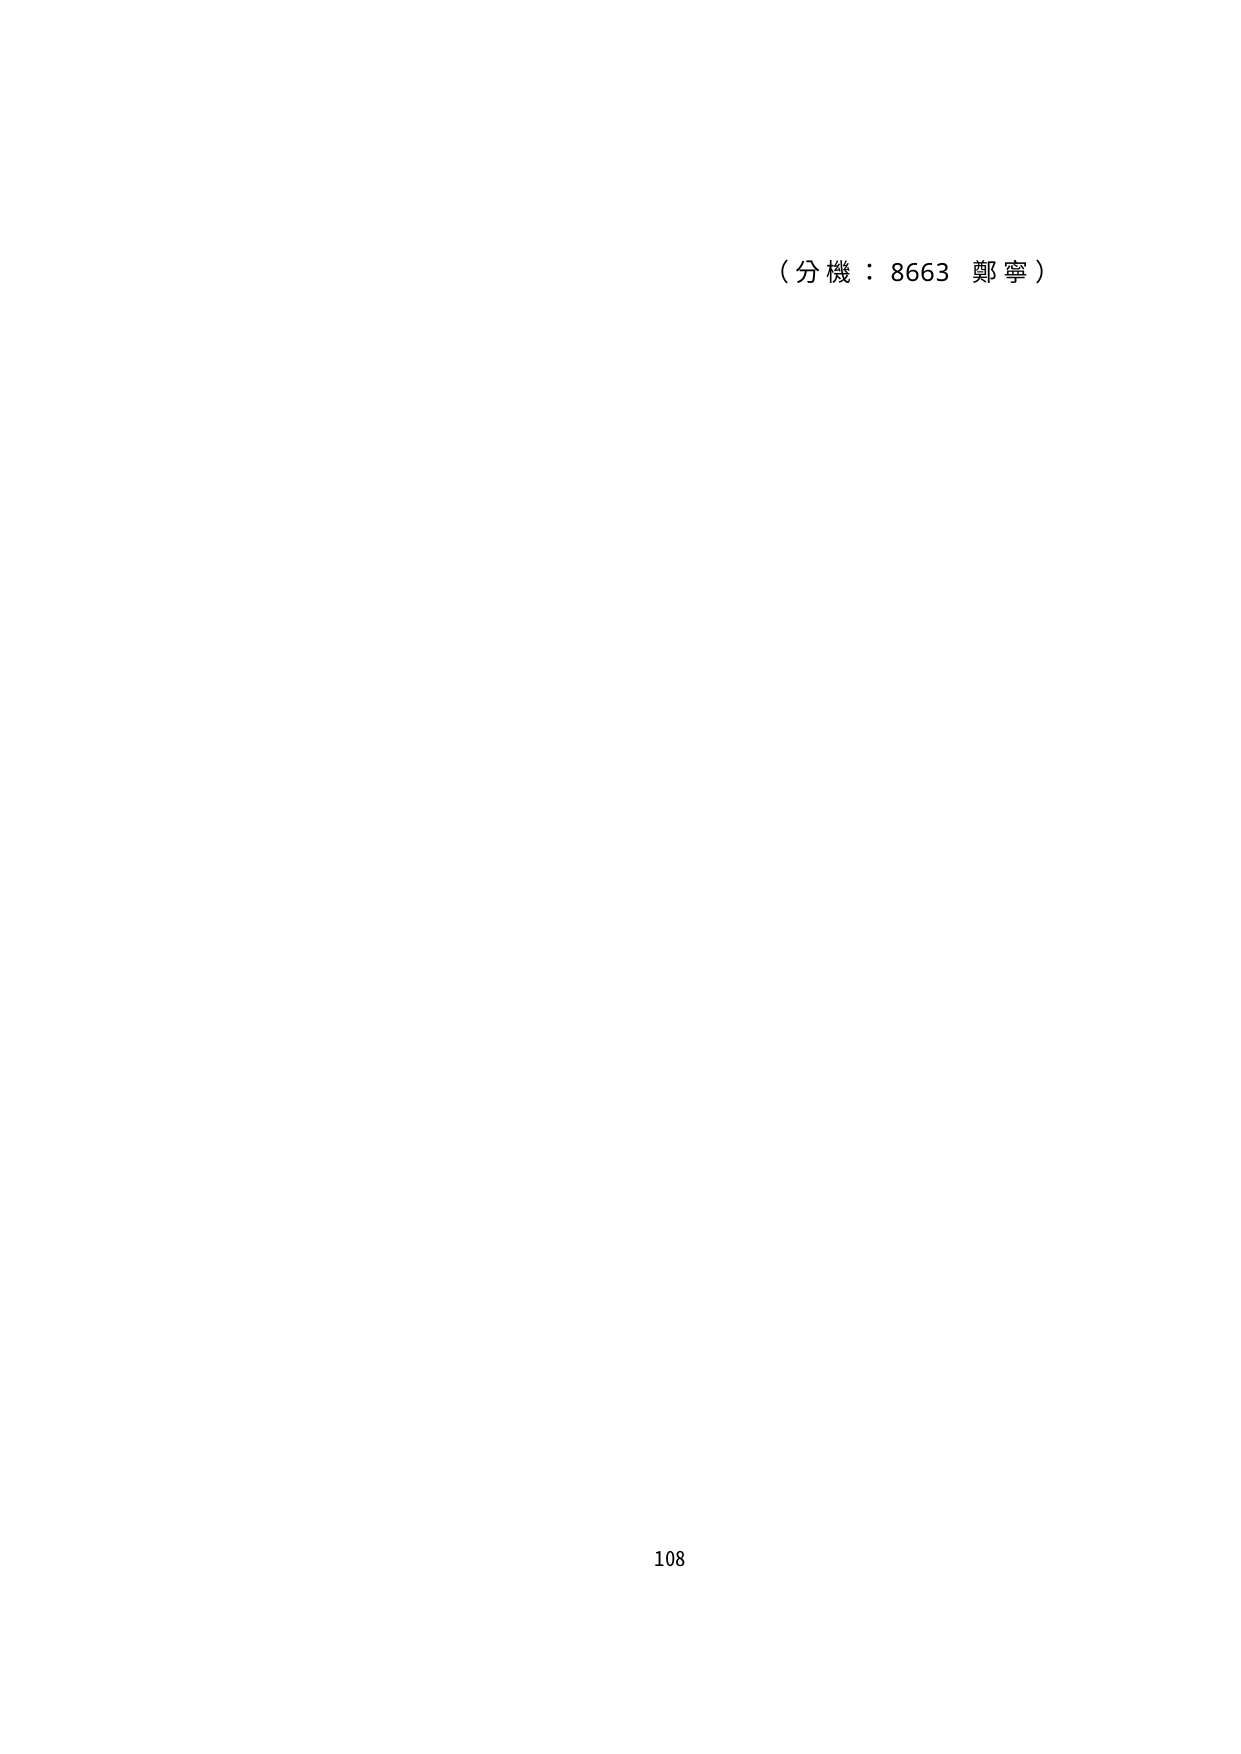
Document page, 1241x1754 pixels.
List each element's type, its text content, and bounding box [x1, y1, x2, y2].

text （分機：8663 鄭寧） [177, 229, 1063, 292]
